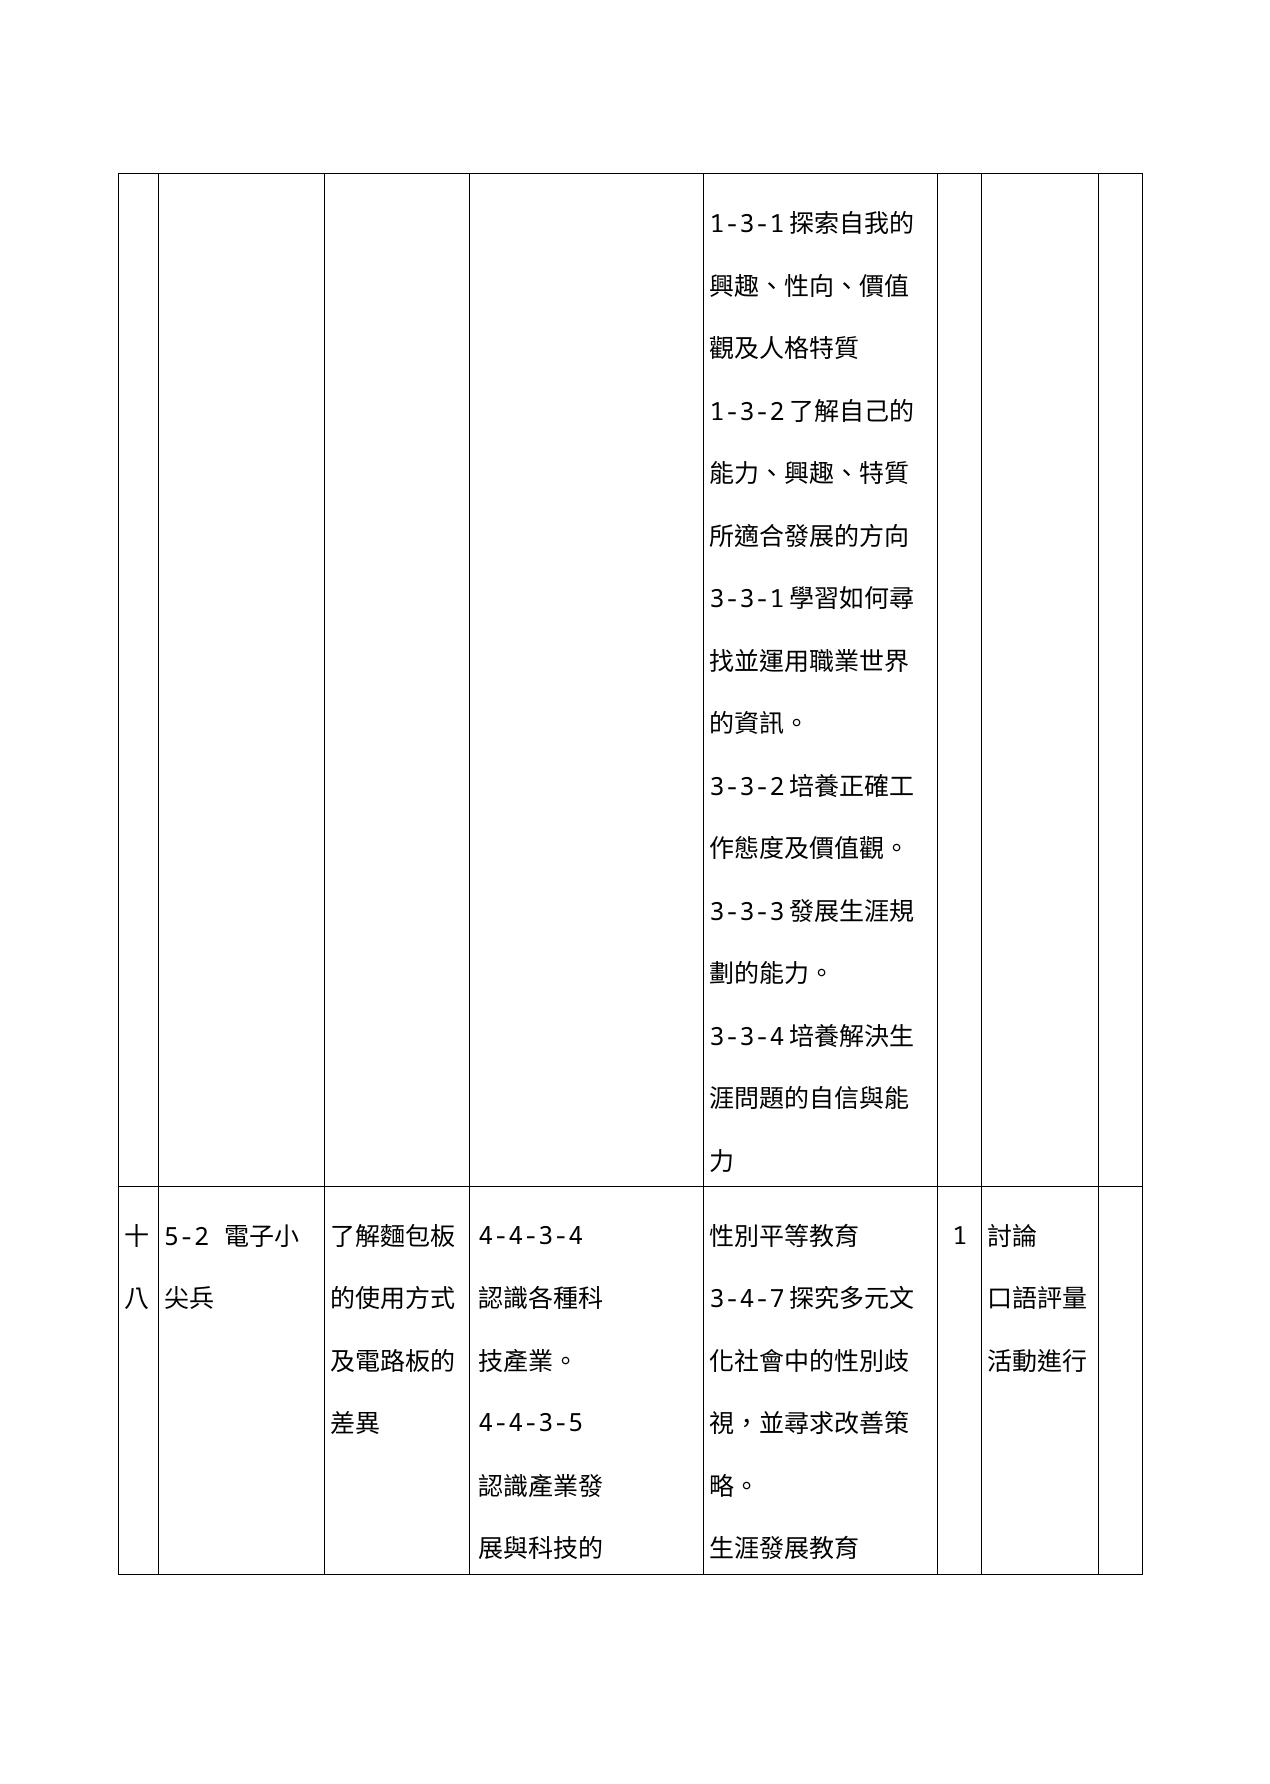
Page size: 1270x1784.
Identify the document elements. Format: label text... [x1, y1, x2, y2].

table_cell 性別平等教育 3-4-7探究多元文化社會中的性別歧視，並尋求改善策略。 生涯發展教育 [704, 1187, 937, 1574]
table_cell [159, 174, 324, 1186]
table_cell [1099, 174, 1142, 1186]
table_cell [119, 174, 158, 1186]
table_cell [470, 174, 703, 1186]
table_cell 了解麵包板的使用方式 及電路板的差異 [325, 1187, 469, 1574]
table_header 4-4-3-4認識各種科技產業。 [475, 1193, 613, 1380]
table_cell 十八 [119, 1187, 158, 1574]
table_cell [982, 174, 1098, 1186]
table_cell [325, 174, 469, 1186]
table_cell [938, 174, 981, 1186]
table_cell 5-2 電子小尖兵 [159, 1187, 324, 1574]
table_cell 1 [938, 1187, 981, 1574]
table_cell 1-3-1探索自我的興趣、性向、價值觀及人格特質 1-3-2了解自己的能力、興趣、特質所適合發展的方向 3-3-1學習如何尋找並運用職業世界的資訊。 3-3-2培養正確工作態度及價值觀。 3-3-3發展生涯規劃的能力。 3-3-4培養解決生涯問題的自信與能力 [704, 174, 937, 1186]
table_cell [470, 1187, 703, 1574]
table_cell 討論 口語評量 活動進行 [982, 1187, 1098, 1574]
table_cell 4-4-3-5認識產業發展與科技的 [475, 1380, 613, 1568]
table_cell [1099, 1187, 1142, 1574]
